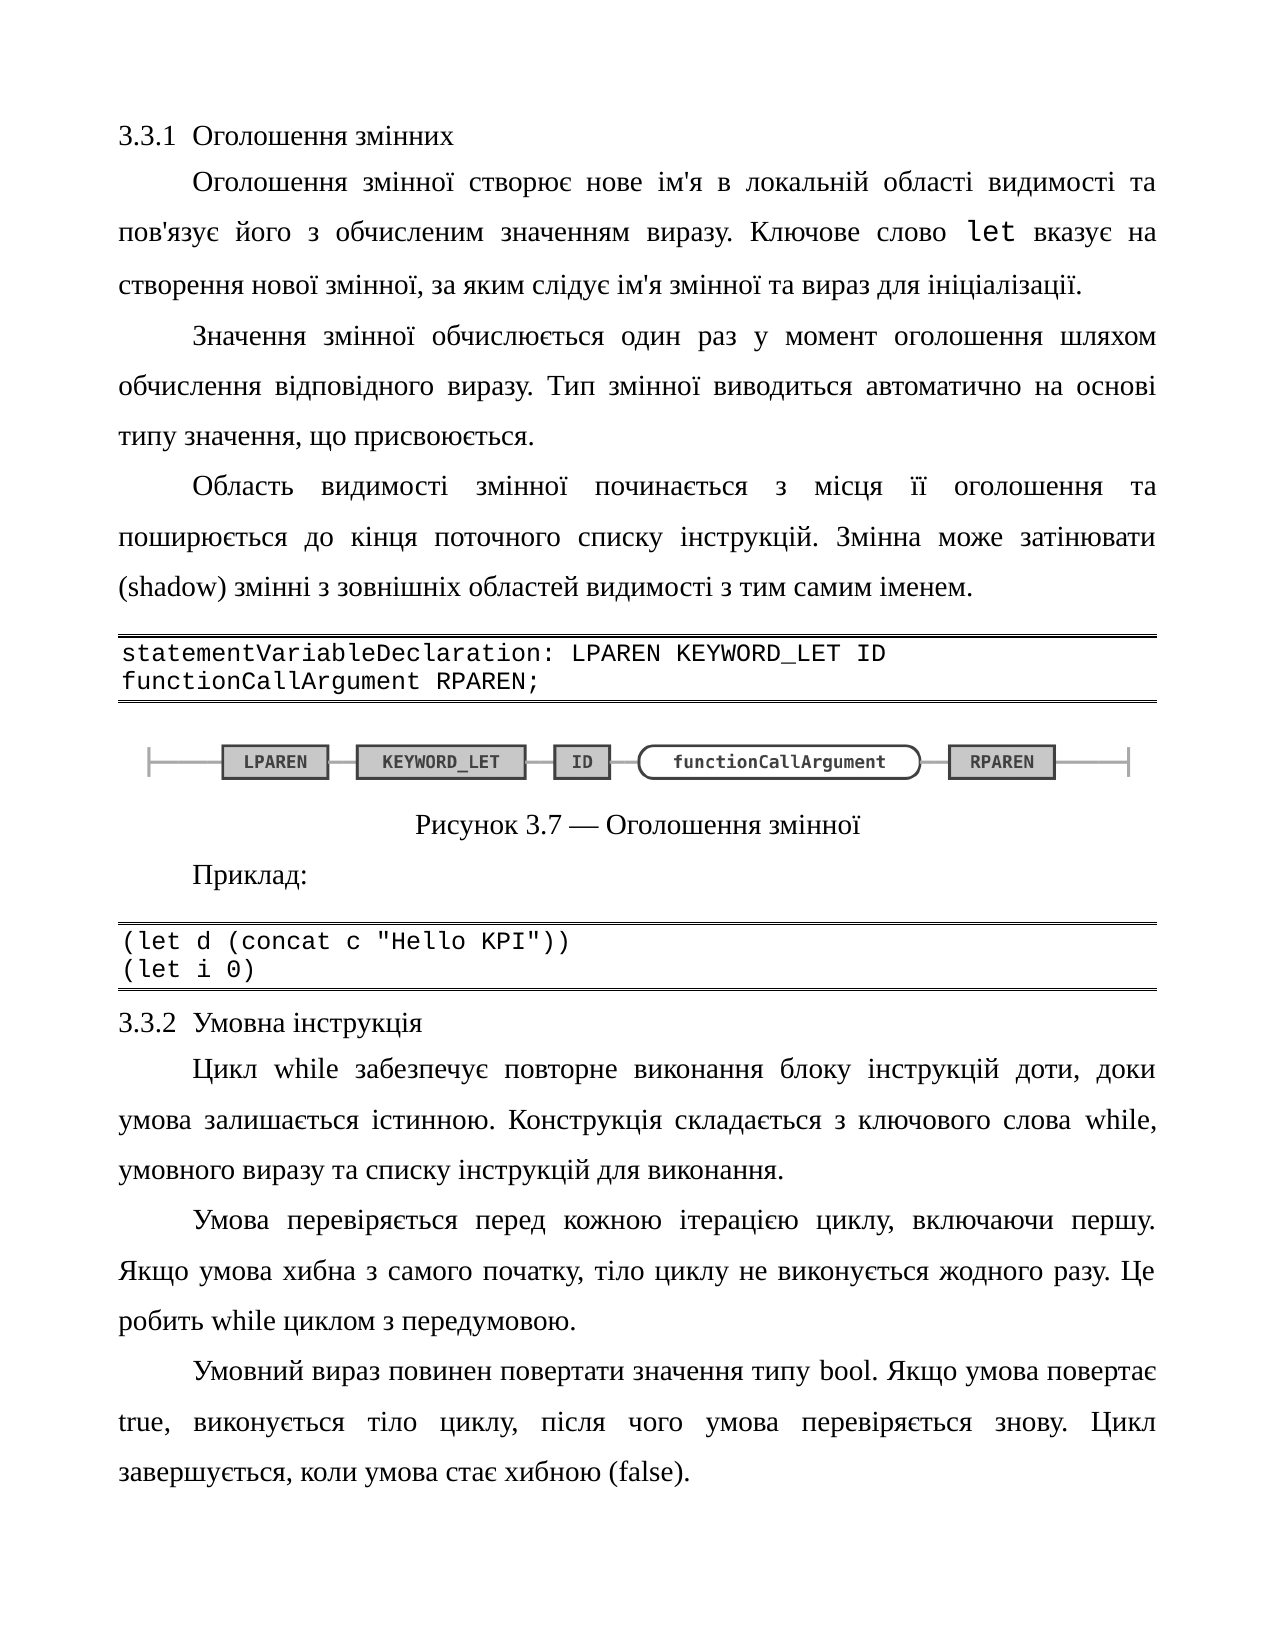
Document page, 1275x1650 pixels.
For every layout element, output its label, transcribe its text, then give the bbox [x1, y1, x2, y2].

text Цикл while забезпечує повторне виконання блоку інструкцій доти, доки умова залишається істинною. Конструкція складається з ключового слова while, умовного виразу та списку інструкцій для виконання. [118, 1052, 1157, 1186]
text Область видимості змінної починається з місця її оголошення та поширюється до кінця поточного списку інструкцій. Змінна може затінювати (shadow) змінні з зовнішніх областей видимості з тим самим іменем. [118, 468, 1157, 603]
text (let i 0) [118, 951, 1157, 988]
text Значення змінної обчислюється один раз у момент оголошення шляхом обчислення відповідного виразу. Тип змінної виводиться автоматично на основі типу значення, що присвоюється. [118, 318, 1157, 452]
text statementVariableDeclaration: LPAREN KEYWORD_LET ID functionCallArgument RPAREN; [118, 638, 1157, 700]
subtitle Умовна інструкція [118, 1006, 1157, 1039]
subtitle Оголошення змінних [118, 118, 1157, 152]
text Умовний вираз повинен повертати значення типу bool. Якщо умова повертає true, виконується тіло циклу, після чого умова перевіряється знову. Цикл завершується, коли умова стає хибною (false). [118, 1353, 1157, 1488]
text Рисунок 3.7 — Оголошення змінної [118, 807, 1157, 840]
text Приклад: [118, 840, 1157, 891]
text Умова перевіряється перед кожною ітерацією циклу, включаючи першу. Якщо умова хибна з самого початку, тіло циклу не виконується жодного разу. Це робить while циклом з передумовою. [118, 1202, 1157, 1337]
picture [118, 715, 1157, 807]
text (let d (concat c "Hello KPI")) [118, 925, 1157, 951]
text Оголошення змінної створює нове ім'я в локальній області видимості та пов'язує його з обчисленим значенням виразу. Ключове слово let вказує на створення нової змінної, за яким слідує ім'я змінної та вираз для ініціалізації. [118, 164, 1157, 301]
text [118, 703, 1157, 715]
